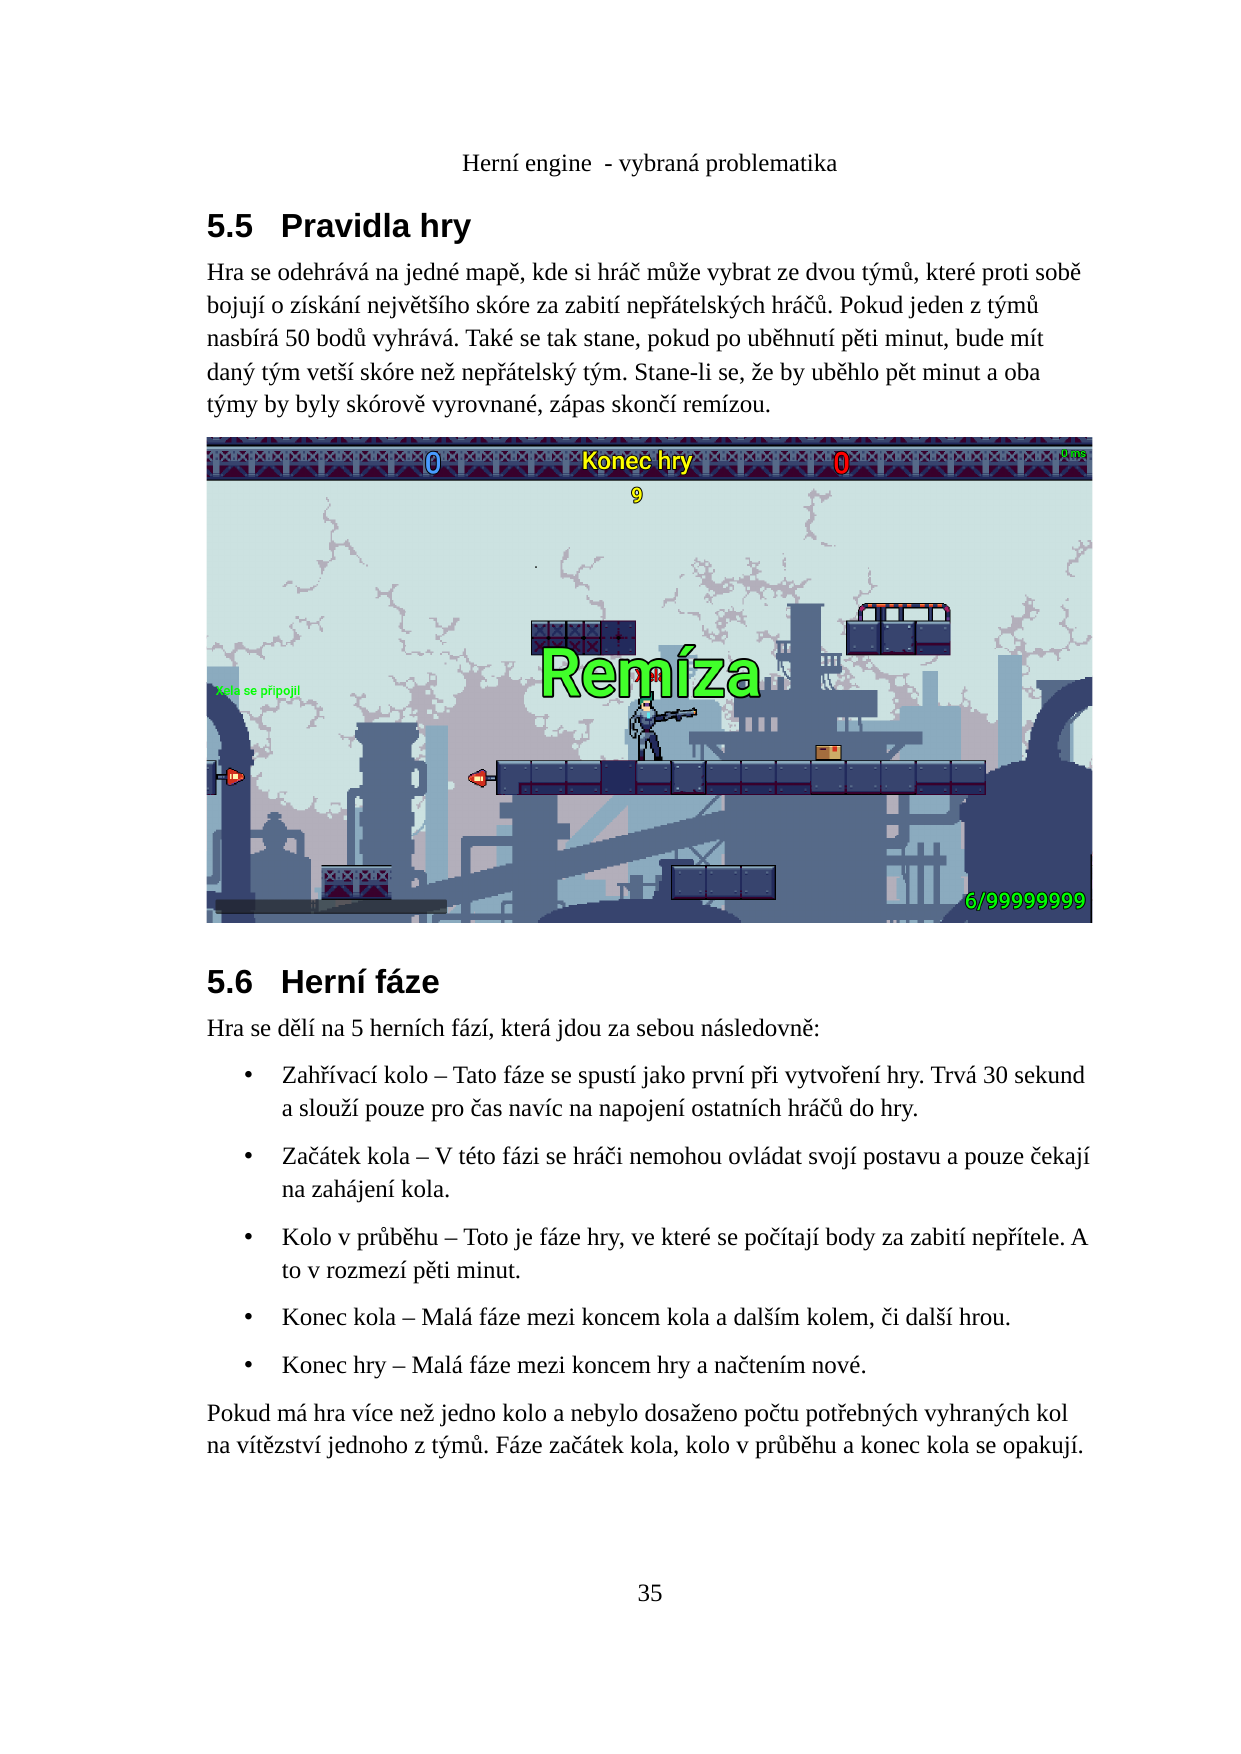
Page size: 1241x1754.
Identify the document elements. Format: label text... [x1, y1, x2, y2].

text Hra se dělí na 5 herních fází, která jdou za sebou následovně: [207, 1013, 1093, 1042]
list Konec kola – Malá fáze mezi koncem kola a dalším kolem, či další hrou. [244, 1302, 1093, 1331]
subtitle Herní fáze [207, 962, 1093, 1000]
text Hra se odehrává na jedné mapě, kde si hráč může vybrat ze dvou týmů, které proti sobě bojují o získání největšího skóre za zabití nepřátelských hráčů. Pokud jeden z týmů nasbírá 50 bodů vyhrává. Také se tak stane, pokud po uběhnutí pěti minut, bude mít daný tým vetší skóre než nepřátelský tým. Stane-li se, že by uběhlo pět minut a oba týmy by byly skórově vyrovnané, zápas skončí remízou. [207, 257, 1093, 418]
subtitle Pravidla hry [207, 207, 1093, 245]
list Zahřívací kolo – Tato fáze se spustí jako první při vytvoření hry. Trvá 30 sekund a slouží pouze pro čas navíc na napojení ostatních hráčů do hry. [244, 1061, 1093, 1122]
text Pokud má hra více než jedno kolo a nebylo dosaženo počtu potřebných vyhraných kol na vítězství jednoho z týmů. Fáze začátek kola, kolo v průběhu a konec kola se opakují. [207, 1398, 1093, 1459]
picture [206, 437, 1093, 923]
list Konec hry – Malá fáze mezi koncem hry a načtením nové. [244, 1350, 1093, 1379]
list Začátek kola – V této fázi se hráči nemohou ovládat svojí postavu a pouze čekají na zahájení kola. [244, 1141, 1093, 1203]
list Kolo v průběhu – Toto je fáze hry, ve které se počítají body za zabití nepřítele. A to v rozmezí pěti minut. [244, 1222, 1093, 1283]
